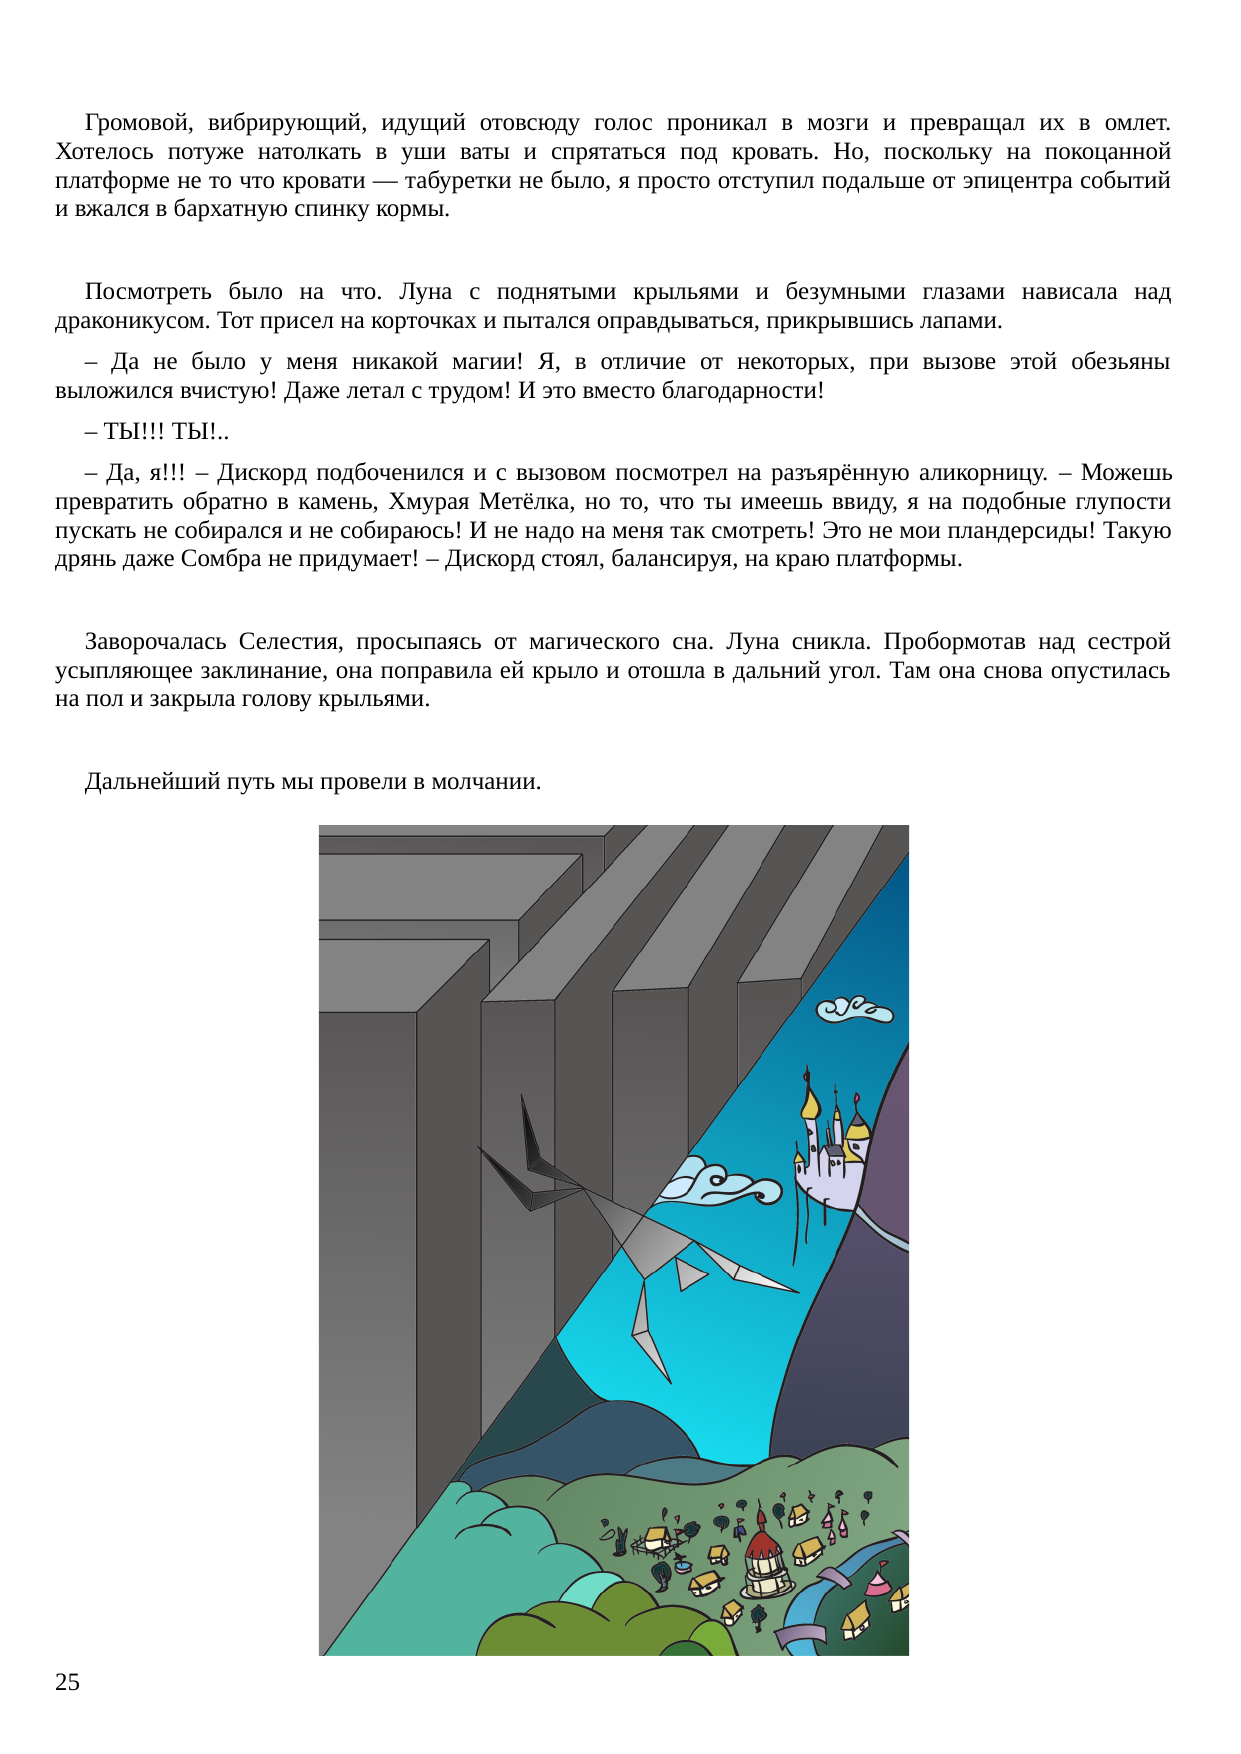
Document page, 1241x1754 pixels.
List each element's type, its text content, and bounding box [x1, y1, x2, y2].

text Дальнейший путь мы провели в молчании. [55, 766, 1173, 795]
text – Да не было у меня никакой магии! Я, в отличие от некоторых, при вызове этой обезьяны выложился вчистую! Даже летал с трудом! И это вместо благодарности! [55, 346, 1173, 403]
picture [816, 995, 894, 1023]
text Громовой, вибрирующий, идущий отовсюду голос проникал в мозги и превращал их в омлет. Хотелось потуже натолкать в уши ваты и спрятаться под кровать. Но, поскольку на покоцанной платформе не то что кровати — табуретки не было, я просто отступил подальше от эпицентра событий и вжался в бархатную спинку кормы. [55, 107, 1173, 222]
text Посмотреть было на что. Луна с поднятыми крыльями и безумными глазами нависала над драконикусом. Тот присел на корточках и пытался оправдываться, прикрывшись лапами. [55, 276, 1173, 333]
text – Да, я!!! – Дискорд подбоченился и с вызовом посмотрел на разъярённую аликорницу. – Можешь превратить обратно в камень, Хмурая Метёлка, но то, что ты имеешь ввиду, я на подобные глупости пускать не собирался и не собираюсь! И не надо на меня так смотреть! Это не мои пландерсиды! Такую дрянь даже Сомбра не придумает! – Дискорд стоял, балансируя, на краю платформы. [55, 457, 1173, 572]
picture [318, 825, 910, 1656]
picture [706, 1154, 726, 1163]
picture [735, 1166, 753, 1172]
text Заворочалась Селестия, просыпаясь от магического сна. Луна сникла. Пробормотав над сестрой усыпляющее заклинание, она поправила ей крыло и отошла в дальний угол. Там она снова опустилась на пол и закрыла голову крыльями. [55, 626, 1173, 712]
text – ТЫ!!! ТЫ!.. [55, 416, 1173, 445]
